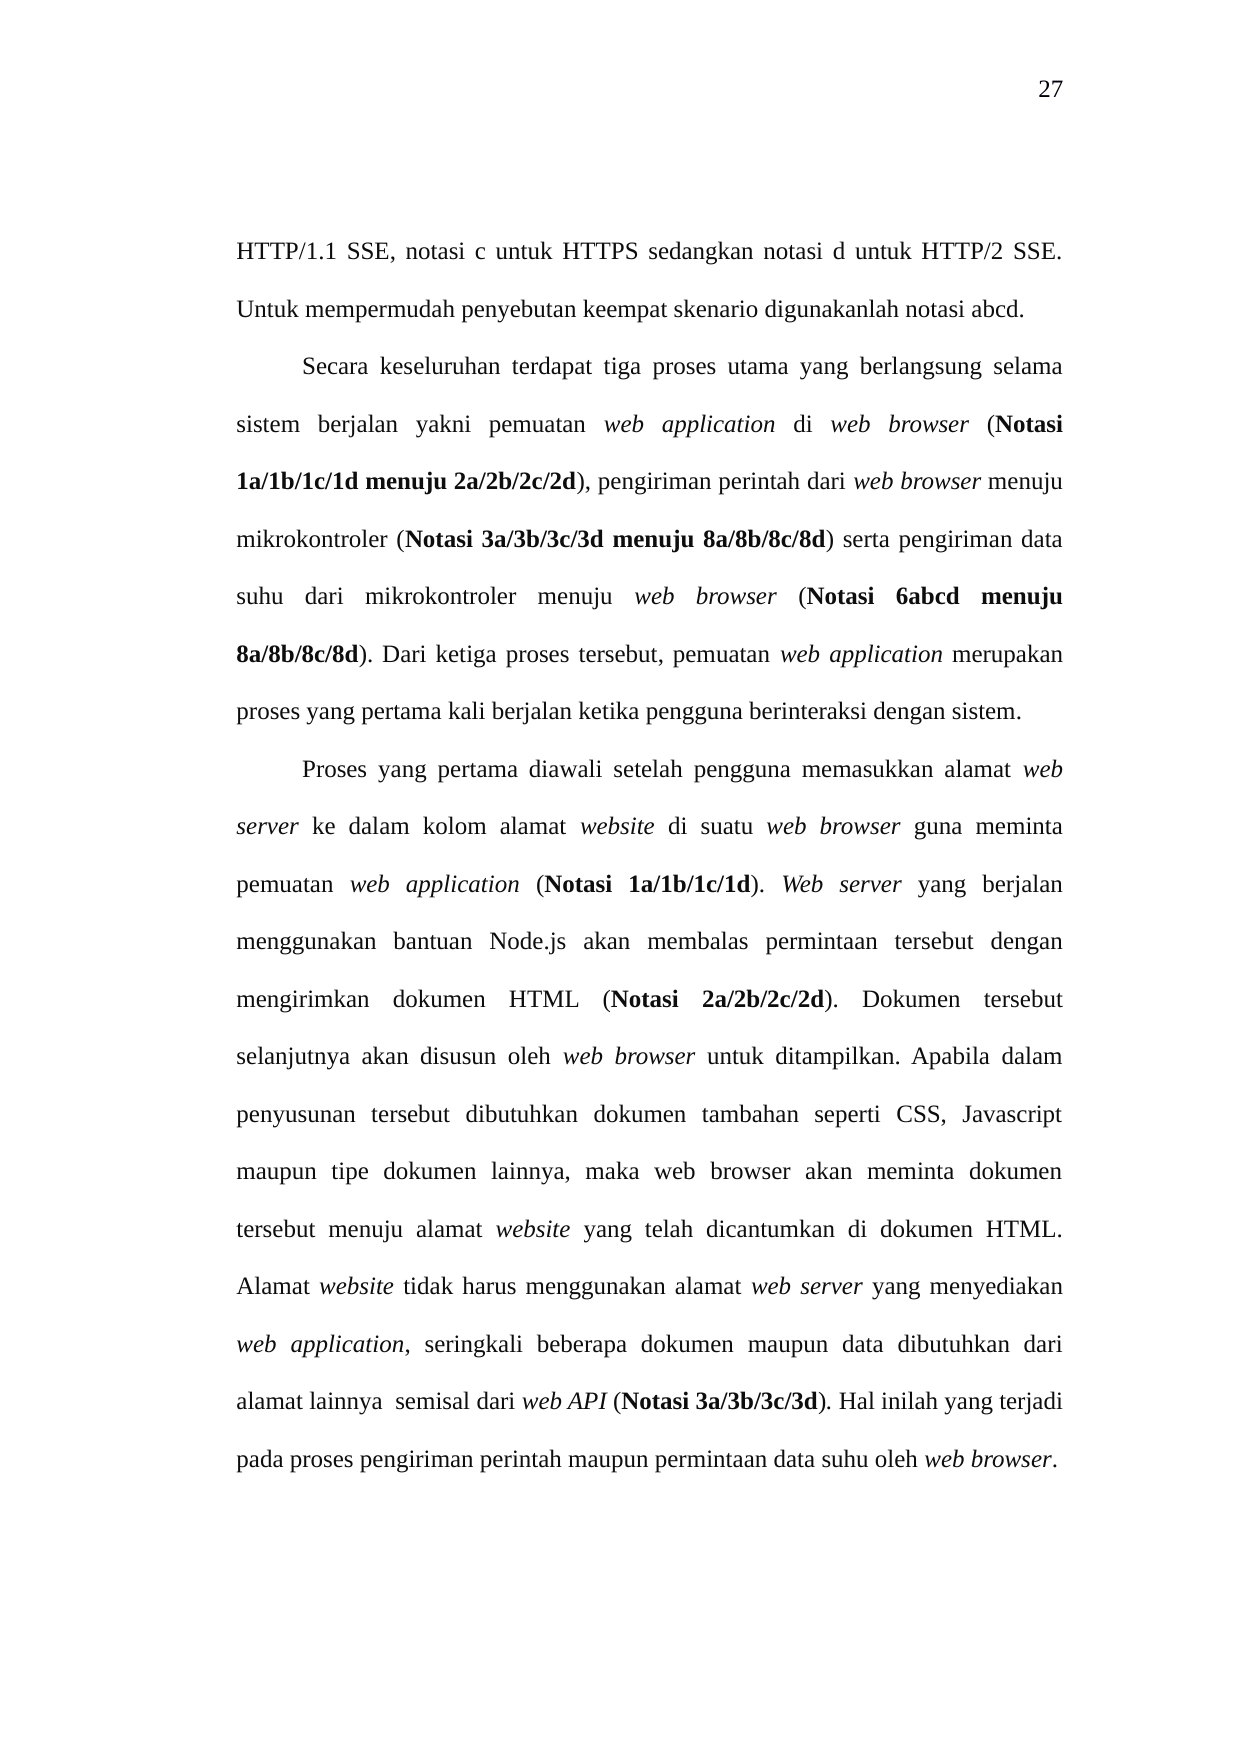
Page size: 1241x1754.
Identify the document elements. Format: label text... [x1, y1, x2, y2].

text Proses yang pertama diawali setelah pengguna memasukkan alamat web server ke dalam kolom alamat website di suatu web browser guna meminta pemuatan web application (Notasi 1a/1b/1c/1d). Web server yang berjalan menggunakan bantuan Node.js akan membalas permintaan tersebut dengan mengirimkan dokumen HTML (Notasi 2a/2b/2c/2d). Dokumen tersebut selanjutnya akan disusun oleh web browser untuk ditampilkan. Apabila dalam penyusunan tersebut dibutuhkan dokumen tambahan seperti CSS, Javascript maupun tipe dokumen lainnya, maka web browser akan meminta dokumen tersebut menuju alamat website yang telah dicantumkan di dokumen HTML. Alamat website tidak harus menggunakan alamat web server yang menyediakan web application, seringkali beberapa dokumen maupun data dibutuhkan dari alamat lainnya semisal dari web API (Notasi 3a/3b/3c/3d). Hal inilah yang terjadi pada proses pengiriman perintah maupun permintaan data suhu oleh web browser. [236, 754, 1063, 1472]
text Secara keseluruhan terdapat tiga proses utama yang berlangsung selama sistem berjalan yakni pemuatan web application di web browser (Notasi 1a/1b/1c/1d menuju 2a/2b/2c/2d), pengiriman perintah dari web browser menuju mikrokontroler (Notasi 3a/3b/3c/3d menuju 8a/8b/8c/8d) serta pengiriman data suhu dari mikrokontroler menuju web browser (Notasi 6abcd menuju 8a/8b/8c/8d). Dari ketiga proses tersebut, pemuatan web application merupakan proses yang pertama kali berjalan ketika pengguna berinteraksi dengan sistem. [236, 351, 1063, 725]
text HTTP/1.1 SSE, notasi c untuk HTTPS sedangkan notasi d untuk HTTP/2 SSE. Untuk mempermudah penyebutan keempat skenario digunakanlah notasi abcd. [236, 236, 1063, 322]
